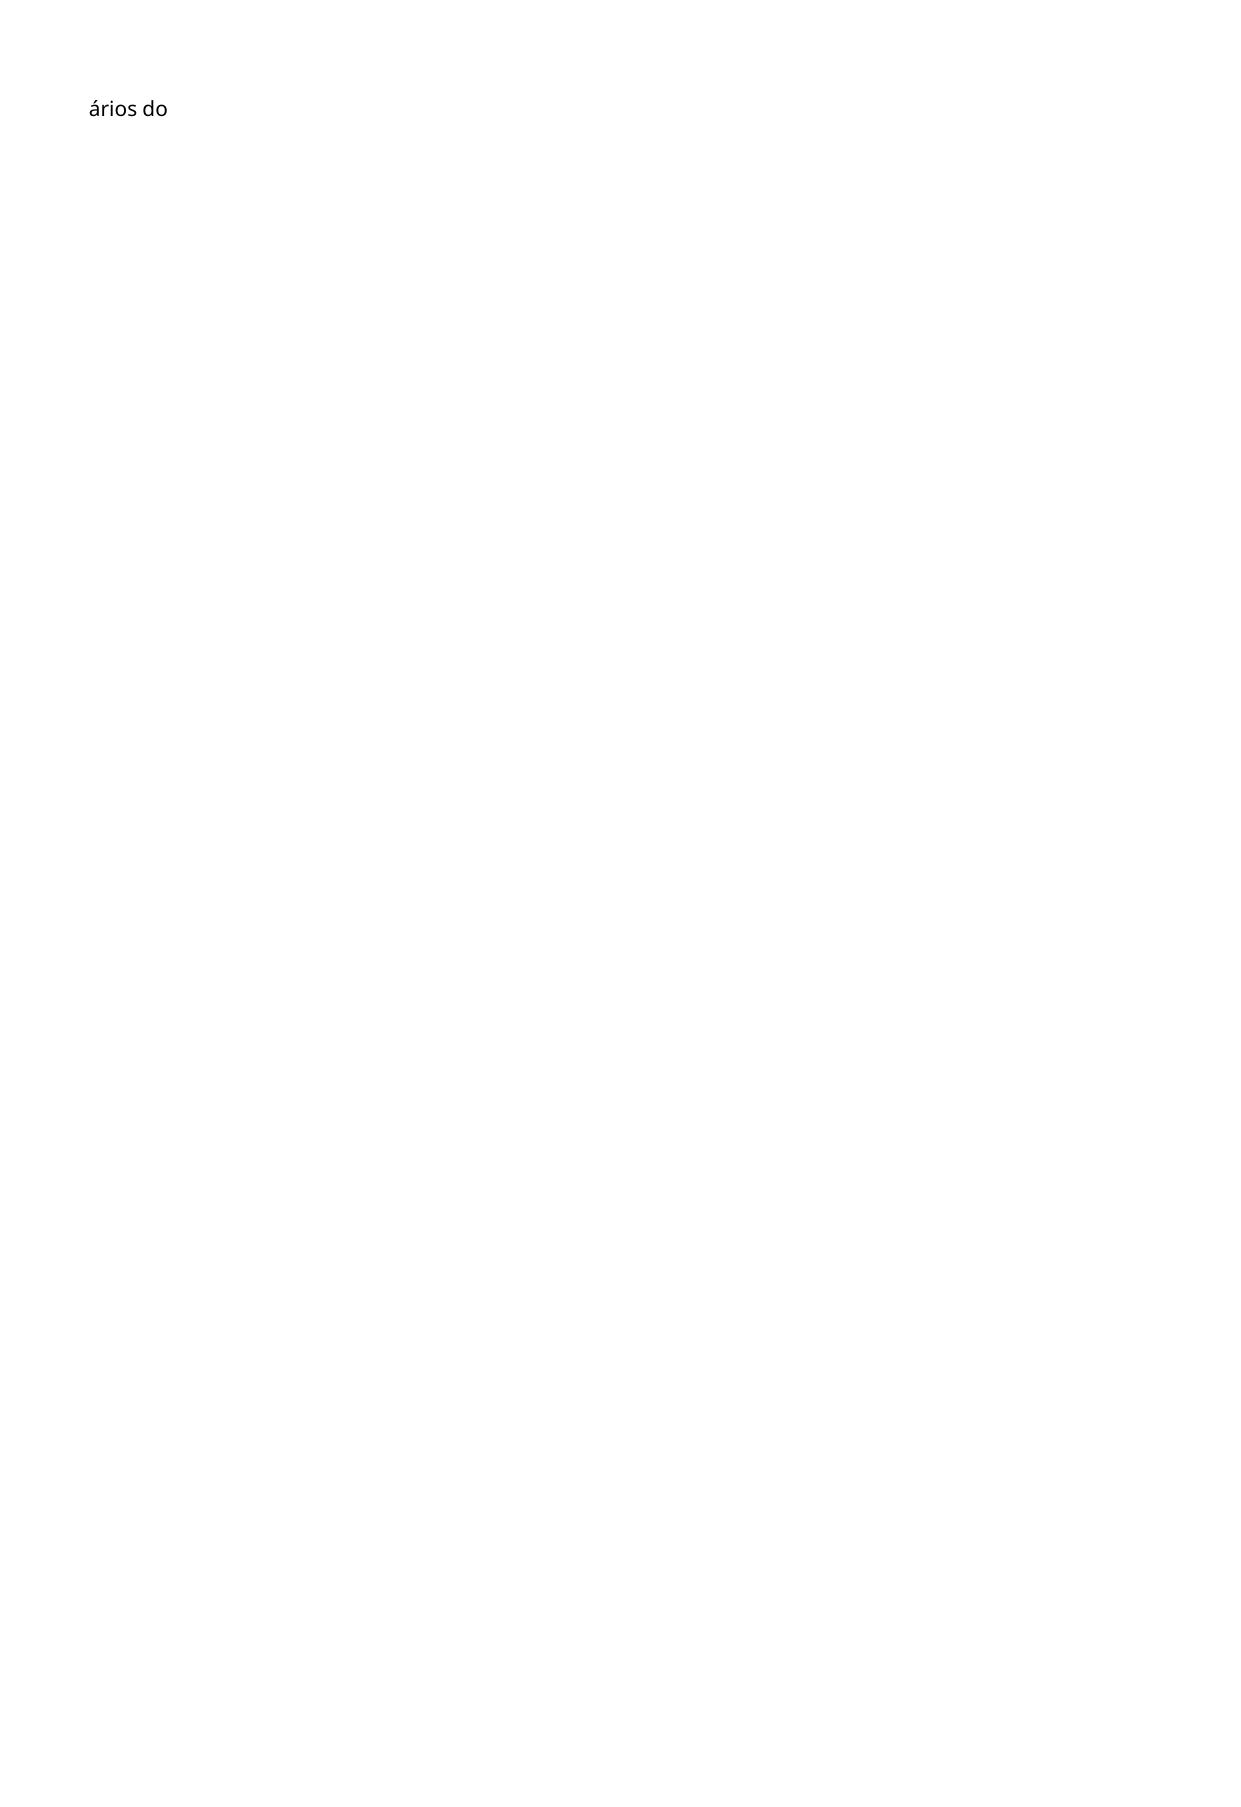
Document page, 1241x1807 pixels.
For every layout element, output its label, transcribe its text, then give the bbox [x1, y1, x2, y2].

text ários do [89, 94, 1158, 122]
